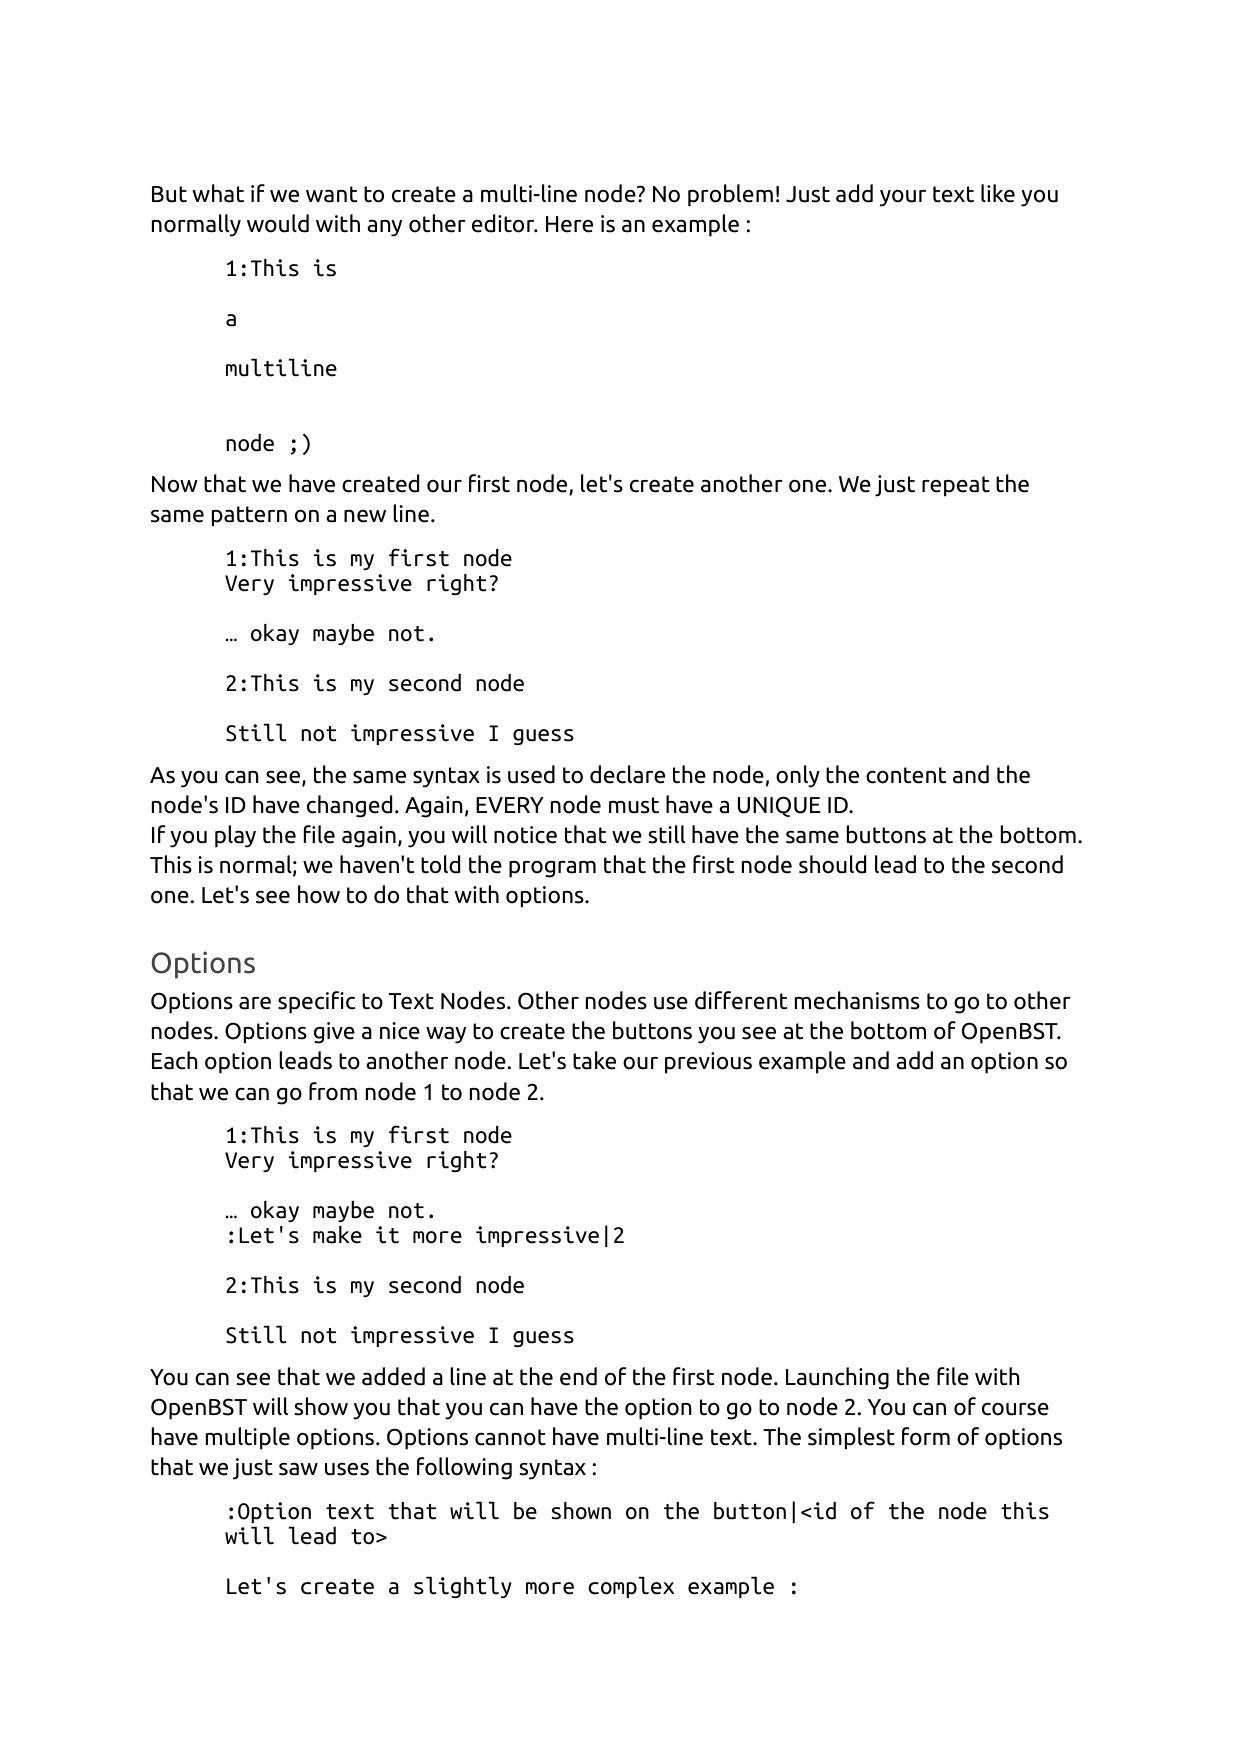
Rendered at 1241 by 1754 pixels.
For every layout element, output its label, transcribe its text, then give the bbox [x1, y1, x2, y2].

text multiline [225, 356, 1090, 381]
text 2:This is my second node [225, 671, 1090, 696]
text … okay maybe not. [225, 1198, 1090, 1223]
text Let's create a slightly more complex example : [225, 1549, 1090, 1599]
text You can see that we added a line at the end of the first node. Launching the file with OpenBST will show you that you can have the option to go to node 2. You can of course have multiple options. Options cannot have multi-line text. The simplest form of options that we just saw uses the following syntax : [150, 1363, 1090, 1480]
text … okay maybe not. [225, 621, 1090, 646]
subtitle Options [150, 945, 1090, 979]
text :Let's make it more impressive|2 [225, 1223, 1090, 1248]
text 1:This is [225, 256, 1090, 281]
text :Option text that will be shown on the button|<id of the node this will lead to> [225, 1499, 1090, 1549]
text 2:This is my second node [225, 1273, 1090, 1298]
text Still not impressive I guess [225, 1323, 1090, 1348]
text node ;) [225, 431, 1090, 456]
text Options are specific to Text Nodes. Other nodes use different mechanisms to go to other nodes. Options give a nice way to create the buttons you see at the bottom of OpenBST. Each option leads to another node. Let's take our previous example and add an option so that we can go from node 1 to node 2. [150, 987, 1090, 1104]
text a [225, 306, 1090, 331]
text Very impressive right? [225, 1148, 1090, 1173]
text But what if we want to create a multi-line node? No problem! Just add your text like you normally would with any other editor. Here is an example : [150, 180, 1090, 237]
text As you can see, the same syntax is used to declare the node, only the content and the node's ID have changed. Again, EVERY node must have a UNIQUE ID. [150, 761, 1090, 818]
text 1:This is my first node [225, 1123, 1090, 1148]
text Very impressive right? [225, 571, 1090, 596]
text If you play the file again, you will notice that we still have the same buttons at the bottom. This is normal; we haven't told the program that the first node should lead to the second one. Let's see how to do that with options. [150, 821, 1090, 908]
text Still not impressive I guess [225, 721, 1090, 746]
text Now that we have created our first node, let's create another one. We just repeat the same pattern on a new line. [150, 471, 1090, 527]
text 1:This is my first node [225, 546, 1090, 571]
